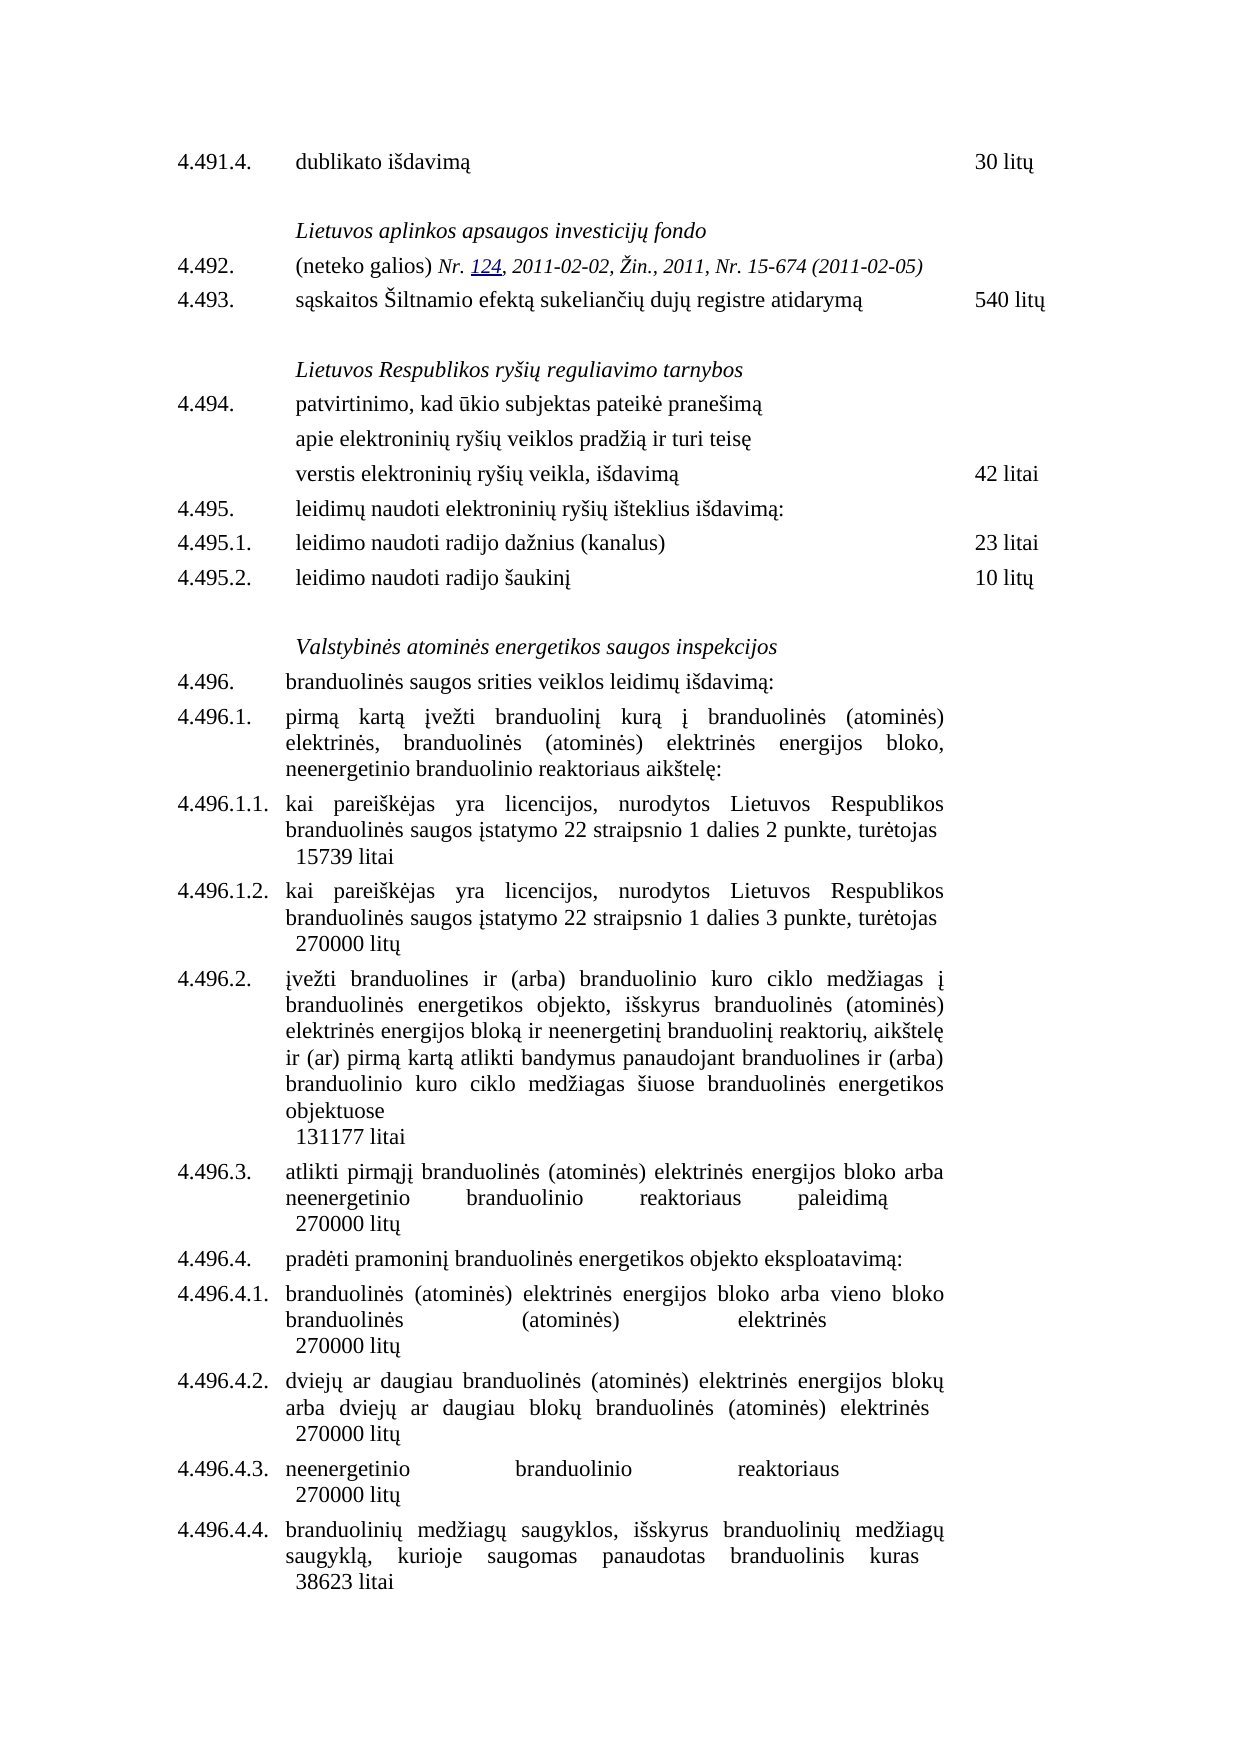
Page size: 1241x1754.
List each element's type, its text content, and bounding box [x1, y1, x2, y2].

text 4.496.1.2. kai pareiškėjas yra licencijos, nurodytos Lietuvos Respublikos branduolinės saugos įstatymo 22 straipsnio 1 dalies 3 punkte, turėtojas 270000 litų [177, 877, 945, 957]
text apie elektroninių ryšių veiklos pradžią ir turi teisę [177, 425, 1122, 452]
text 4.496.4.1. branduolinės (atominės) elektrinės energijos bloko arba vieno bloko branduolinės (atominės) elektrinės 270000 litų [177, 1280, 945, 1359]
text 4.496.4.3. neenergetinio branduolinio reaktoriaus 270000 litų [177, 1454, 945, 1507]
text 4.495.2. leidimo naudoti radijo šaukinį 10 litų [177, 564, 1122, 590]
text Valstybinės atominės energetikos saugos inspekcijos [295, 633, 1122, 660]
text 4.493. sąskaitos Šiltnamio efektą sukeliančių dujų registre atidarymą 540 litų [177, 286, 1122, 313]
text Lietuvos aplinkos apsaugos investicijų fondo [177, 217, 1122, 243]
text 4.491.4. dublikato išdavimą 30 litų [177, 148, 1122, 174]
text 4.496.2. įvežti branduolines ir (arba) branduolinio kuro ciklo medžiagas į branduolinės energetikos objekto, išskyrus branduolinės (atominės) elektrinės energijos bloką ir neenergetinį branduolinį reaktorių, aikštelę ir (ar) pirmą kartą atlikti bandymus panaudojant branduolines ir (arba) branduolinio kuro ciklo medžiagas šiuose branduolinės energetikos objektuose 131177 litai [177, 965, 945, 1149]
text 4.496.1.1. kai pareiškėjas yra licencijos, nurodytos Lietuvos Respublikos branduolinės saugos įstatymo 22 straipsnio 1 dalies 2 punkte, turėtojas 15739 litai [177, 790, 945, 869]
text 4.494. patvirtinimo, kad ūkio subjektas pateikė pranešimą [177, 391, 1122, 417]
text 4.496.4. pradėti pramoninį branduolinės energetikos objekto eksploatavimą: [177, 1245, 945, 1271]
text 4.496.4.4. branduolinių medžiagų saugyklos, išskyrus branduolinių medžiagų saugyklą, kurioje saugomas panaudotas branduolinis kuras 38623 litai [177, 1516, 945, 1595]
text verstis elektroninių ryšių veikla, išdavimą 42 litai [177, 460, 1122, 486]
text 4.496. branduolinės saugos srities veiklos leidimų išdavimą: [177, 668, 945, 694]
text 4.496.4.2. dviejų ar daugiau branduolinės (atominės) elektrinės energijos blokų arba dviejų ar daugiau blokų branduolinės (atominės) elektrinės 270000 litų [177, 1367, 945, 1446]
text 4.495.1. leidimo naudoti radijo dažnius (kanalus) 23 litai [177, 529, 1122, 556]
text 4.496.1. pirmą kartą įvežti branduolinį kurą į branduolinės (atominės) elektrinės, branduolinės (atominės) elektrinės energijos bloko, neenergetinio branduolinio reaktoriaus aikštelę: [177, 703, 945, 782]
text 4.495. leidimų naudoti elektroninių ryšių išteklius išdavimą: [177, 494, 1122, 521]
text Lietuvos Respublikos ryšių reguliavimo tarnybos [177, 356, 1122, 382]
text 4.492. (neteko galios) Nr. 124, 2011-02-02, Žin., 2011, Nr. 15-674 (2011-02-05) [177, 252, 930, 278]
text 4.496.3. atlikti pirmąjį branduolinės (atominės) elektrinės energijos bloko arba neenergetinio branduolinio reaktoriaus paleidimą 270000 litų [177, 1158, 945, 1237]
